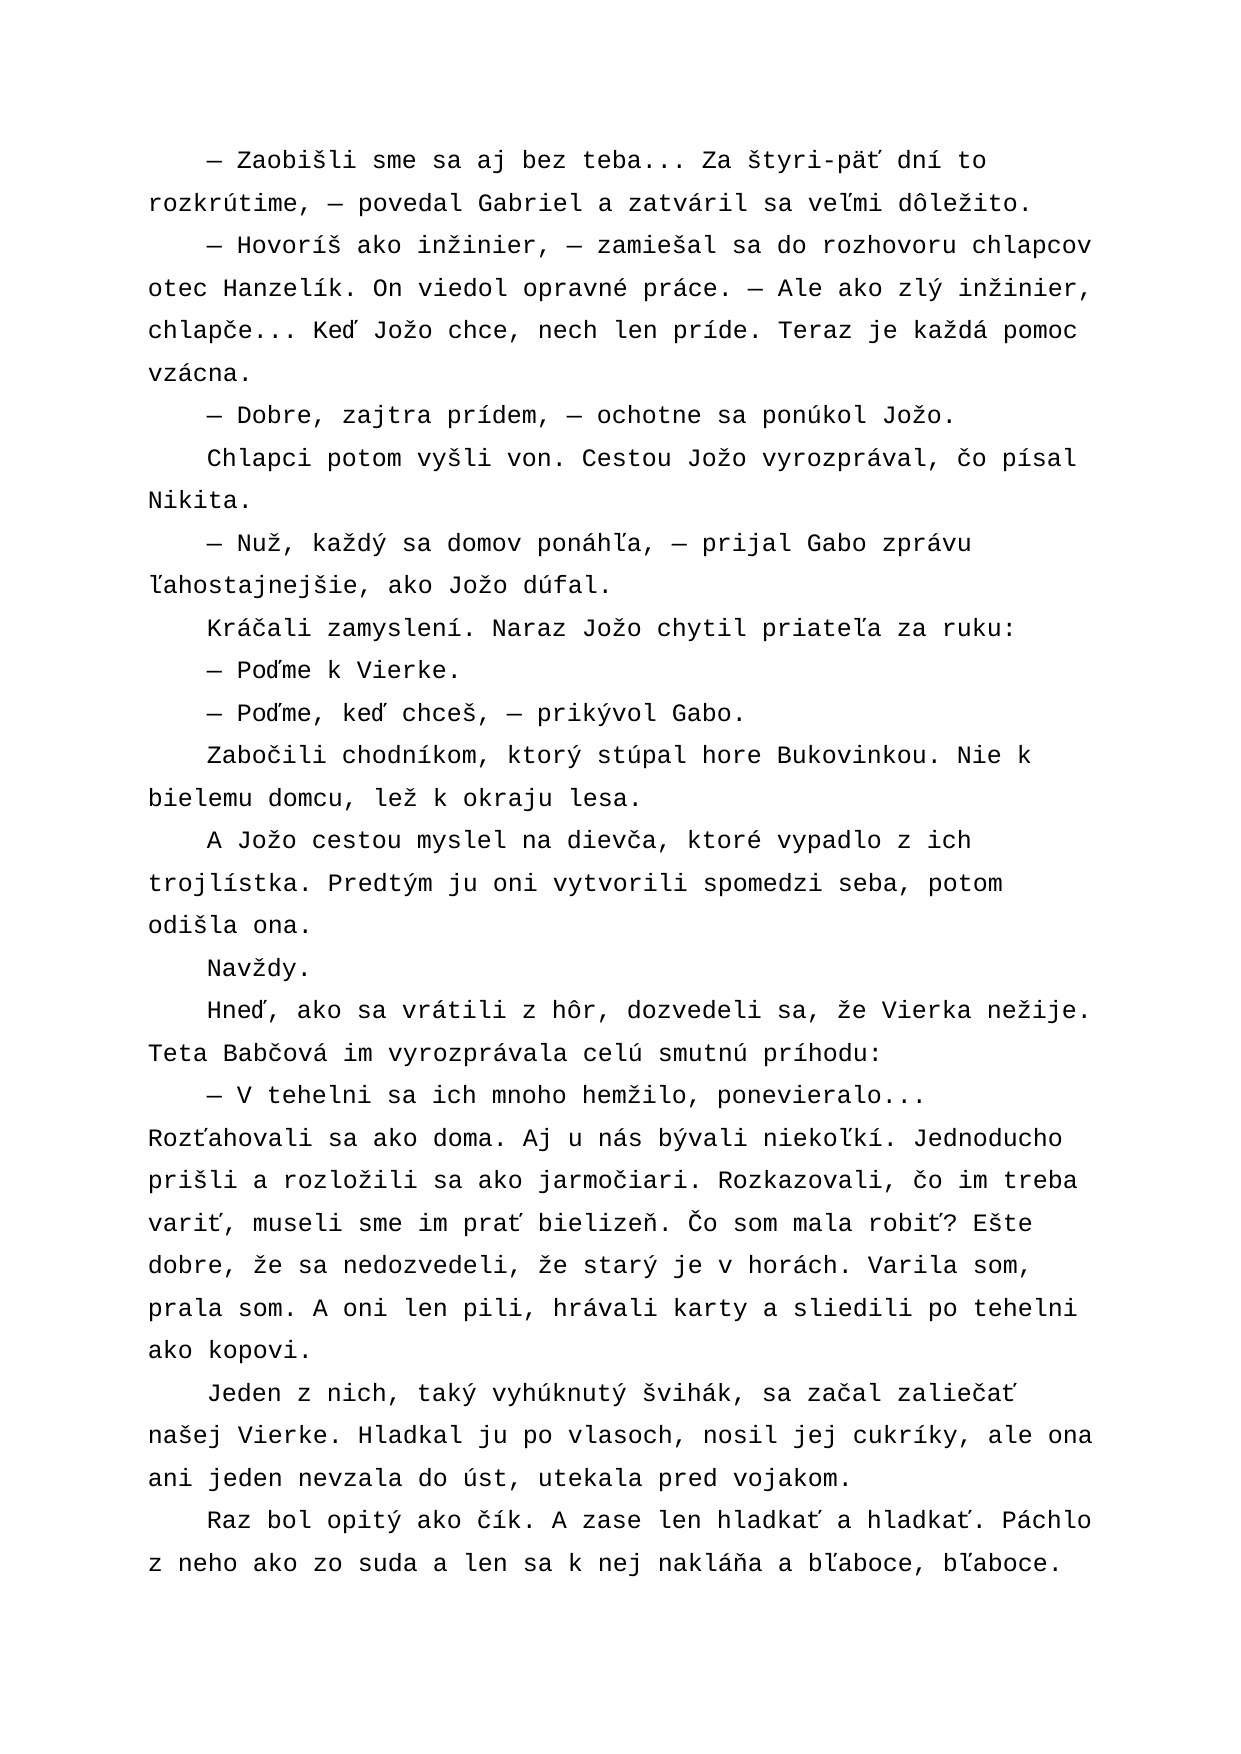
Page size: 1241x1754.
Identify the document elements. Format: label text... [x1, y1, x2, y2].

text — Poďme, keď chceš, — prikývol Gabo. [148, 700, 1093, 728]
text Raz bol opitý ako čík. A zase len hladkať a hladkať. Páchlo z neho ako zo suda a len sa k nej nakláňa a bľaboce, bľaboce. [148, 1508, 1093, 1578]
text A Jožo cestou myslel na dievča, ktoré vypadlo z ich trojlístka. Predtým ju oni vytvorili spomedzi seba, potom odišla ona. [148, 828, 1093, 941]
text — Hovoríš ako inžinier, — zamiešal sa do rozhovoru chlapcov otec Hanzelík. On viedol opravné práce. — Ale ako zlý inžinier, chlapče... Keď Jožo chce, nech len príde. Teraz je každá pomoc vzácna. [148, 233, 1093, 388]
text Zabočili chodníkom, ktorý stúpal hore Bukovinkou. Nie k bielemu domcu, lež k okraju lesa. [148, 743, 1093, 813]
text Jeden z nich, taký vyhúknutý švihák, sa začal zaliečať našej Vierke. Hladkal ju po vlasoch, nosil jej cukríky, ale ona ani jeden nevzala do úst, utekala pred vojakom. [148, 1380, 1093, 1493]
text Kráčali zamyslení. Naraz Jožo chytil priateľa za ruku: [148, 615, 1093, 643]
text — Poďme k Vierke. [148, 658, 1093, 686]
text Hneď, ako sa vrátili z hôr, dozvedeli sa, že Vierka nežije. Teta Babčová im vyrozprávala celú smutnú príhodu: [148, 998, 1093, 1068]
text Navždy. [148, 955, 1093, 983]
text Chlapci potom vyšli von. Cestou Jožo vyrozprával, čo písal Nikita. [148, 445, 1093, 516]
text — V tehelni sa ich mnoho hemžilo, ponevieralo... Rozťahovali sa ako doma. Aj u nás bývali niekoľkí. Jednoducho prišli a rozložili sa ako jarmočiari. Rozkazovali, čo im treba variť, museli sme im prať bielizeň. Čo som mala robiť? Ešte dobre, že sa nedozvedeli, že starý je v horách. Varila som, prala som. A oni len pili, hrávali karty a sliedili po tehelni ako kopovi. [148, 1083, 1093, 1366]
text — Dobre, zajtra prídem, — ochotne sa ponúkol Jožo. [148, 403, 1093, 431]
text — Nuž, každý sa domov ponáhľa, — prijal Gabo zprávu ľahostajnejšie, ako Jožo dúfal. [148, 530, 1093, 601]
text — Zaobišli sme sa aj bez teba... Za štyri-päť dní to rozkrútime, — povedal Gabriel a zatváril sa veľmi dôležito. [148, 148, 1093, 218]
